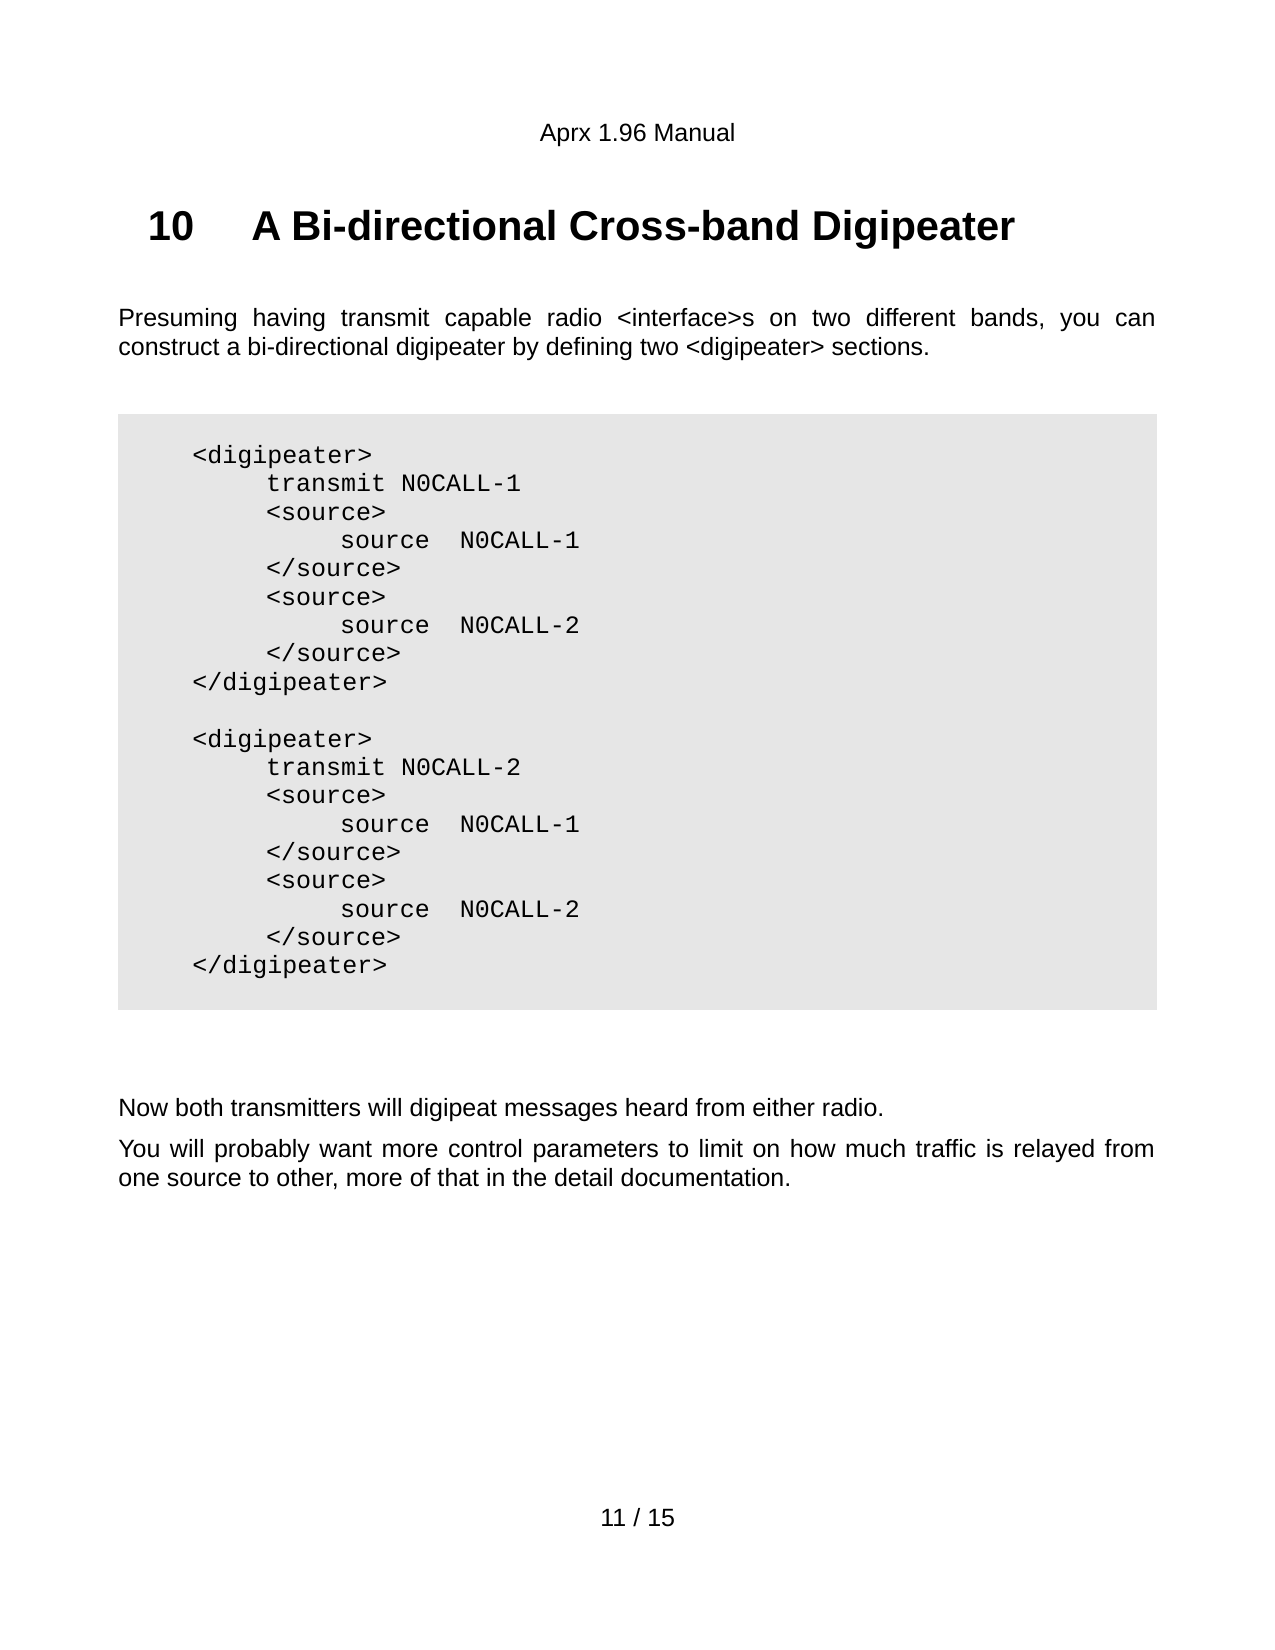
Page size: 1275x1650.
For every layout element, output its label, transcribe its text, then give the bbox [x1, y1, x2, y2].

text </source> [118, 840, 1157, 868]
text You will probably want more control parameters to limit on how much traffic is relayed from one source to other, more of that in the detail documentation. [118, 1134, 1157, 1191]
text transmit N0CALL-1 [118, 471, 1157, 499]
text </source> [118, 641, 1157, 669]
text Presuming having transmit capable radio <interface>s on two different bands, you can construct a bi-directional digipeater by defining two <digipeater> sections. [118, 303, 1157, 361]
text </digipeater> [118, 953, 1157, 981]
text source N0CALL-1 [118, 811, 1157, 840]
text source N0CALL-1 [118, 528, 1157, 556]
text <source> [118, 783, 1157, 811]
text <digipeater> [118, 726, 1157, 755]
text transmit N0CALL-2 [118, 755, 1157, 783]
text Now both transmitters will digipeat messages heard from either radio. [118, 1093, 1157, 1121]
text </source> [118, 556, 1157, 584]
text <source> [118, 868, 1157, 896]
text <source> [118, 584, 1157, 613]
text <digipeater> [118, 443, 1157, 471]
text source N0CALL-2 [118, 613, 1157, 641]
text </digipeater> [118, 669, 1157, 698]
subtitle A Bi-directional Cross-band Digipeater [148, 201, 1157, 249]
text </source> [118, 925, 1157, 953]
text <source> [118, 499, 1157, 528]
text source N0CALL-2 [118, 896, 1157, 925]
